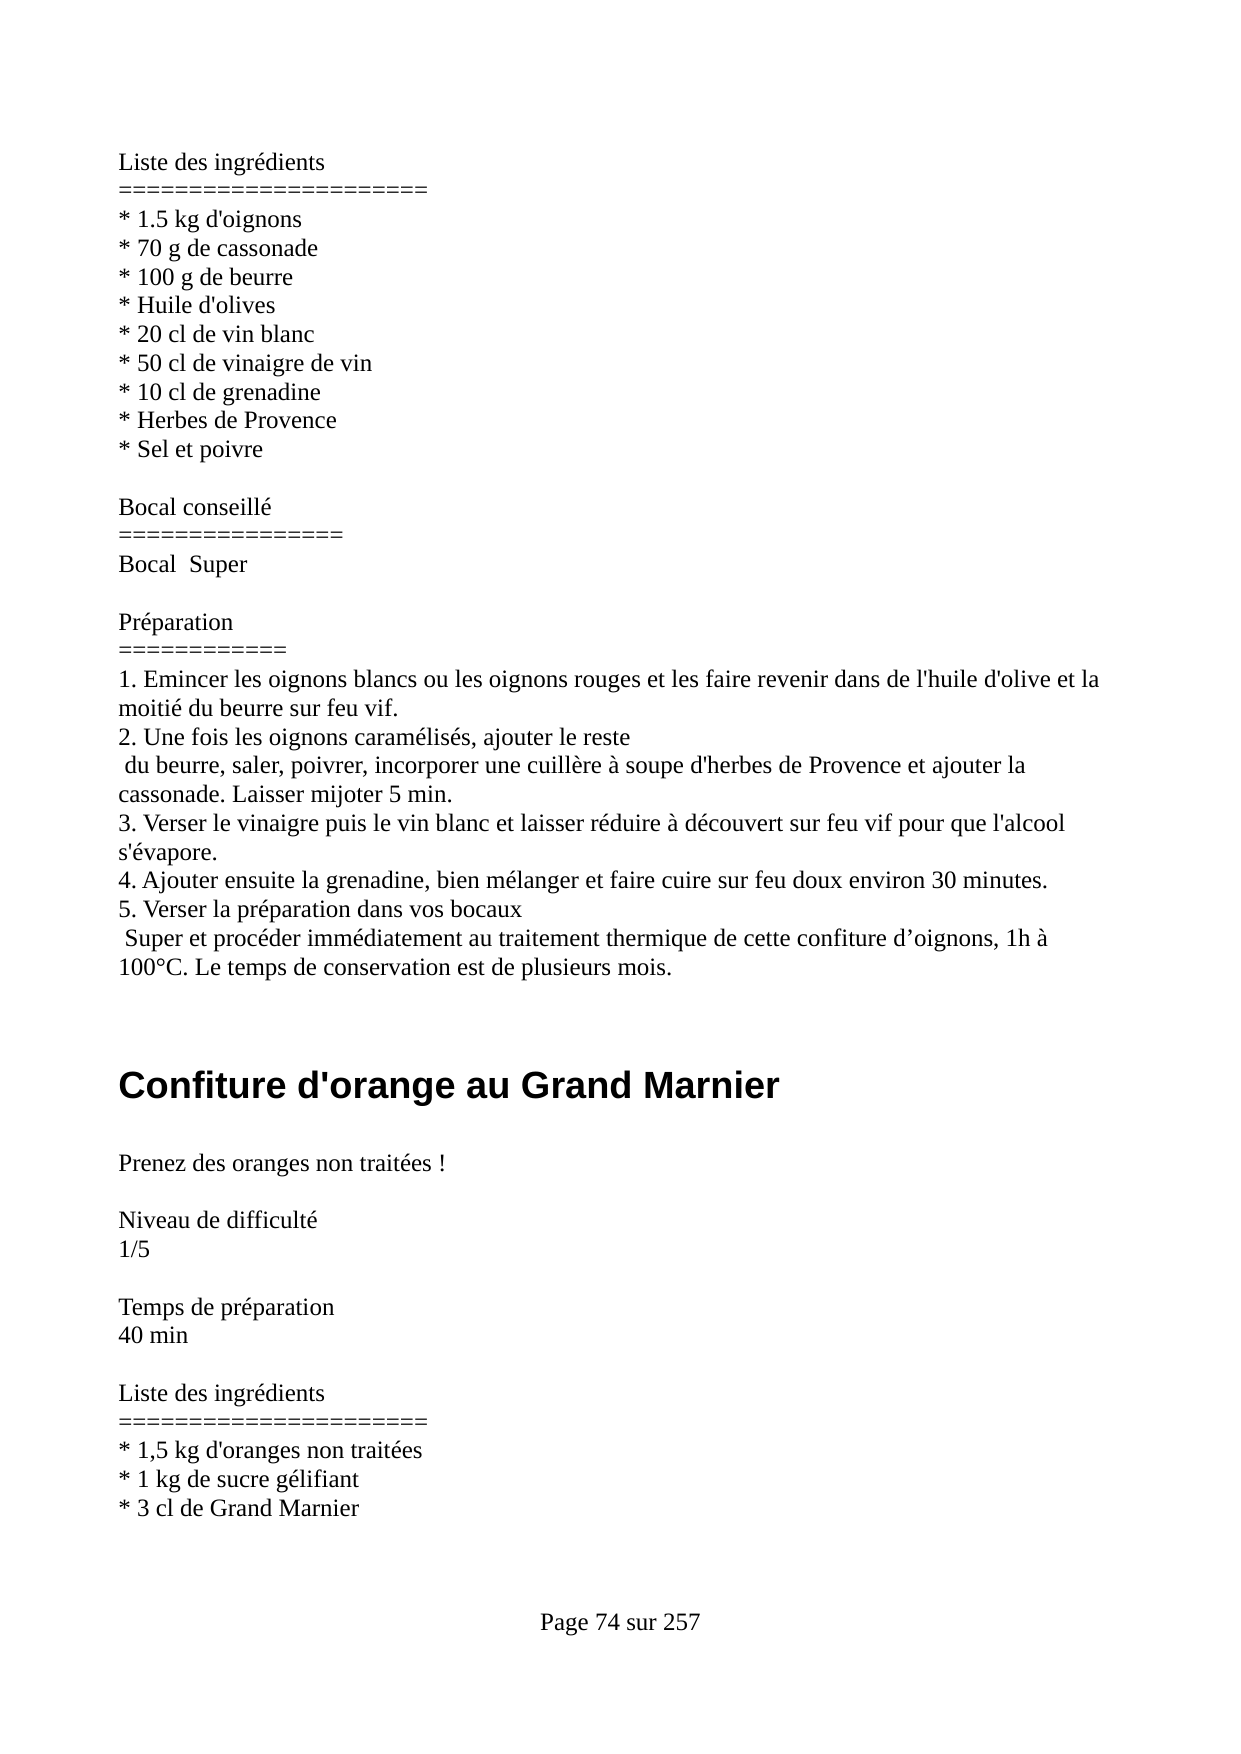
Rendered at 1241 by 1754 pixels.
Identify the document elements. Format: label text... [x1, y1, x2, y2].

text 5. Verser la préparation dans vos bocaux [118, 894, 1122, 923]
text Bocal Super [118, 549, 1122, 578]
text 2. Une fois les oignons caramélisés, ajouter le reste [118, 722, 1122, 751]
text * 1 kg de sucre gélifiant [118, 1464, 1122, 1493]
text * Herbes de Provence [118, 406, 1122, 434]
text 4. Ajouter ensuite la grenadine, bien mélanger et faire cuire sur feu doux environ 30 minutes. [118, 866, 1122, 894]
text Bocal conseillé [118, 492, 1122, 521]
text * 10 cl de grenadine [118, 377, 1122, 406]
text ====================== [118, 1407, 1122, 1436]
text * Sel et poivre [118, 434, 1122, 463]
text * 1,5 kg d'oranges non traitées [118, 1436, 1122, 1464]
text 3. Verser le vinaigre puis le vin blanc et laisser réduire à découvert sur feu vif pour que l'alcool s'évapore. [118, 808, 1122, 866]
text * 20 cl de vin blanc [118, 319, 1122, 348]
subtitle Confiture d'orange au Grand Marnier [118, 1063, 1122, 1107]
text 1. Emincer les oignons blancs ou les oignons rouges et les faire revenir dans de l'huile d'olive et la moitié du beurre sur feu vif. [118, 664, 1122, 722]
text Liste des ingrédients [118, 1378, 1122, 1407]
text * 100 g de beurre [118, 262, 1122, 291]
text ================ [118, 521, 1122, 549]
text * 70 g de cassonade [118, 233, 1122, 262]
text Liste des ingrédients [118, 147, 1122, 176]
text 1/5 [118, 1234, 1122, 1263]
text ============ [118, 636, 1122, 664]
text Prenez des oranges non traitées ! [118, 1148, 1122, 1177]
text * 3 cl de Grand Marnier [118, 1493, 1122, 1522]
text Temps de préparation [118, 1292, 1122, 1321]
text 40 min [118, 1321, 1122, 1349]
text du beurre, saler, poivrer, incorporer une cuillère à soupe d'herbes de Provence et ajouter la cassonade. Laisser mijoter 5 min. [118, 751, 1122, 808]
text * 50 cl de vinaigre de vin [118, 348, 1122, 377]
text Super et procéder immédiatement au traitement thermique de cette confiture d’oignons, 1h à 100°C. Le temps de conservation est de plusieurs mois. [118, 923, 1122, 981]
text * 1.5 kg d'oignons [118, 204, 1122, 233]
text * Huile d'olives [118, 291, 1122, 319]
text Niveau de difficulté [118, 1206, 1122, 1234]
text Préparation [118, 607, 1122, 636]
text ====================== [118, 176, 1122, 204]
